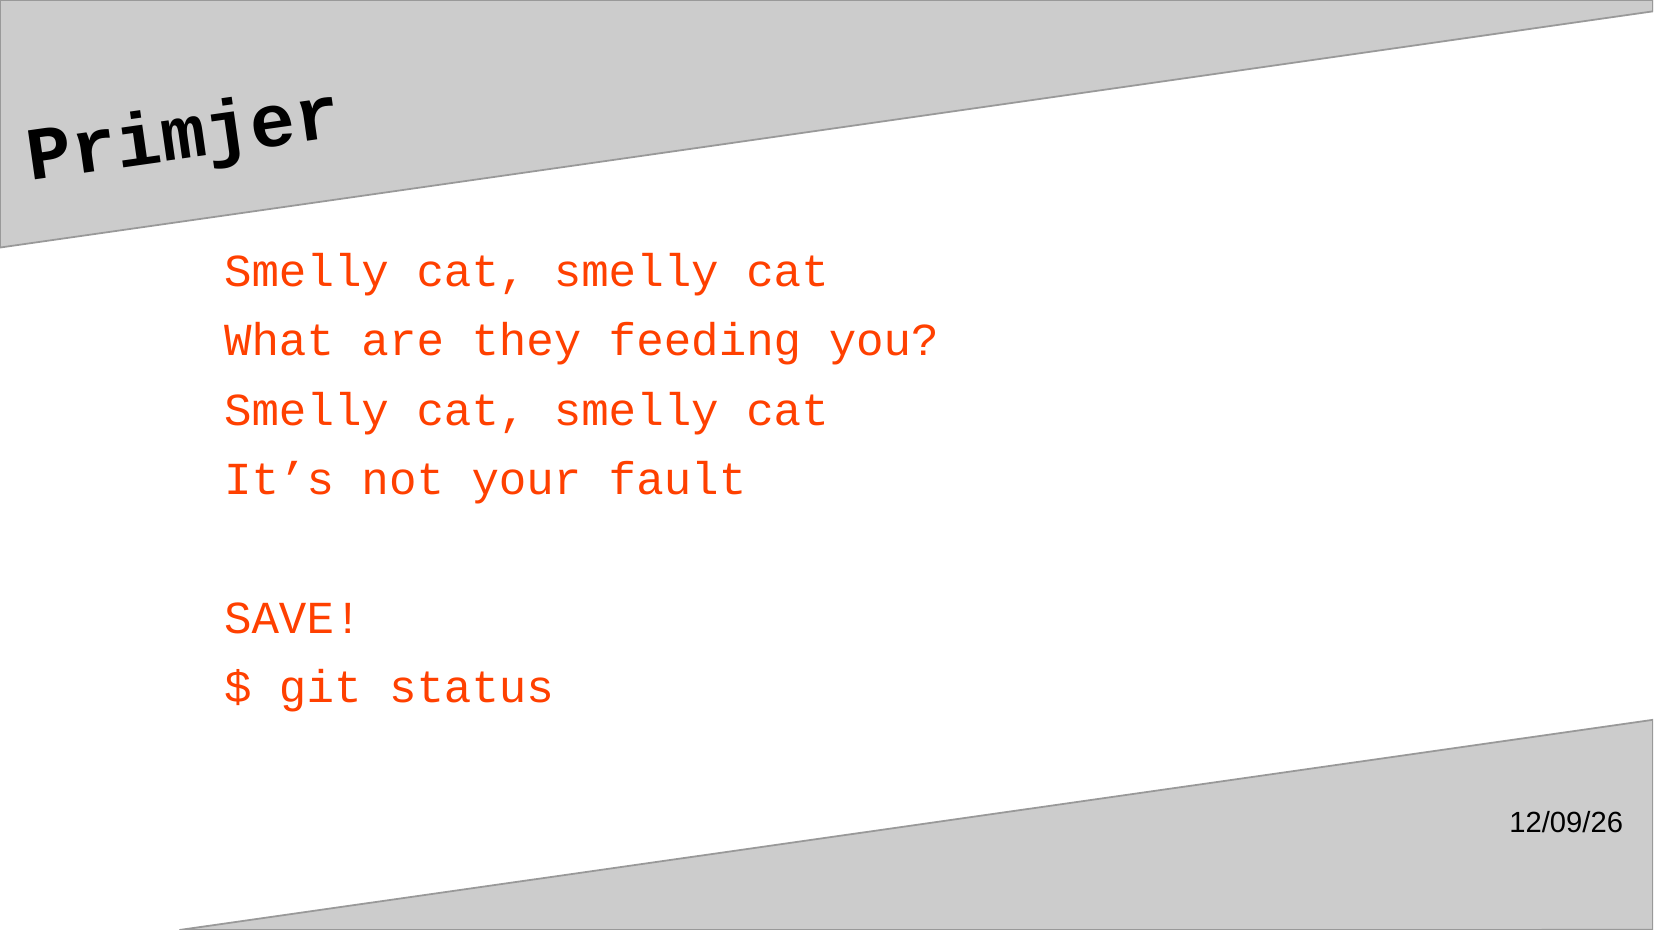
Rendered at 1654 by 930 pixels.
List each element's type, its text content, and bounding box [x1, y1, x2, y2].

list Smelly cat, smelly cat What are they feeding you? Smelly cat, smelly cat It’s not your fault SAVE! $ git status [82, 248, 1538, 788]
title Primjer [16, 0, 1501, 239]
